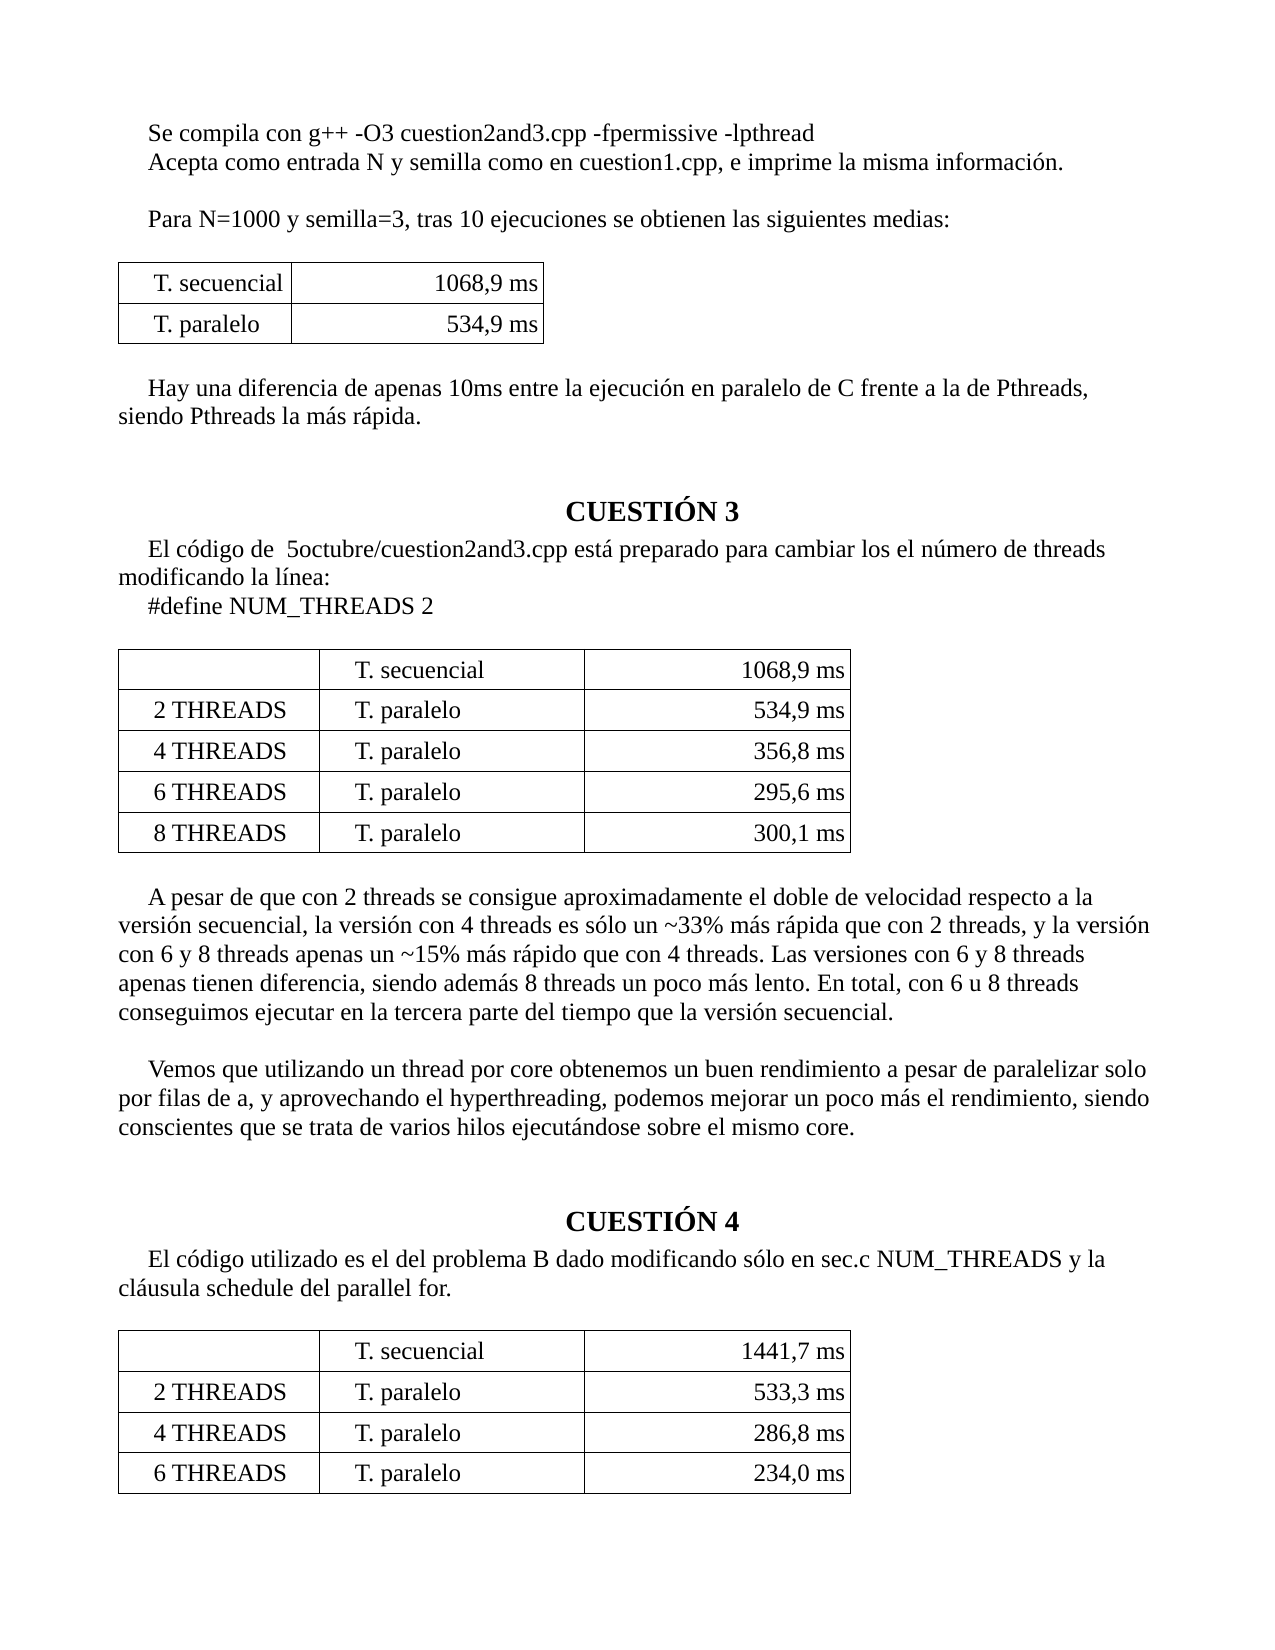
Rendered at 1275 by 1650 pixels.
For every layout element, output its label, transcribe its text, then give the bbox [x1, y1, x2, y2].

text Para N=1000 y semilla=3, tras 10 ejecuciones se obtienen las siguientes medias: [118, 204, 1157, 233]
table_cell 2 THREADS [119, 1372, 319, 1412]
text El código de 5octubre/cuestion2and3.cpp está preparado para cambiar los el número de threads modificando la línea: [118, 534, 1157, 591]
text Hay una diferencia de apenas 10ms entre la ejecución en paralelo de C frente a la de Pthreads, siendo Pthreads la más rápida. [118, 373, 1157, 430]
table_cell 4 THREADS [119, 1413, 319, 1452]
table_cell 533,3 ms [585, 1372, 850, 1412]
table_header 1068,9 ms [585, 650, 850, 689]
subtitle CUESTIÓN 3 [118, 494, 1157, 527]
text Vemos que utilizando un thread por core obtenemos un buen rendimiento a pesar de paralelizar solo por filas de a, y aprovechando el hyperthreading, podemos mejorar un poco más el rendimiento, siendo conscientes que se trata de varios hilos ejecutándose sobre el mismo core. [118, 1054, 1157, 1140]
table_cell 286,8 ms [585, 1413, 850, 1452]
text A pesar de que con 2 threads se consigue aproximadamente el doble de velocidad respecto a la versión secuencial, la versión con 4 threads es sólo un ~33% más rápida que con 2 threads, y la versión con 6 y 8 threads apenas un ~15% más rápido que con 4 threads. Las versiones con 6 y 8 threads apenas tienen diferencia, siendo además 8 threads un poco más lento. En total, con 6 u 8 threads conseguimos ejecutar en la tercera parte del tiempo que la versión secuencial. [118, 882, 1157, 1025]
subtitle CUESTIÓN 4 [118, 1204, 1157, 1238]
table_header T. secuencial [320, 650, 584, 689]
table_cell T. paralelo [320, 1413, 584, 1452]
table_cell T. paralelo [320, 1372, 584, 1412]
table_cell 6 THREADS [119, 1453, 319, 1493]
text #define NUM_THREADS 2 [118, 591, 1157, 620]
text El código utilizado es el del problema B dado modificando sólo en sec.c NUM_THREADS y la cláusula schedule del parallel for. [118, 1244, 1157, 1301]
table_cell 2 THREADS [119, 690, 319, 730]
table_header T. secuencial [119, 263, 291, 303]
table_cell 6 THREADS [119, 772, 319, 812]
table_cell 534,9 ms [585, 690, 850, 730]
table_cell 356,8 ms [585, 731, 850, 771]
table_cell T. paralelo [320, 1453, 584, 1493]
table_cell T. paralelo [320, 772, 584, 812]
table_cell 4 THREADS [119, 731, 319, 771]
table_header 1068,9 ms [292, 263, 543, 303]
table_cell T. paralelo [320, 731, 584, 771]
table_cell T. paralelo [119, 304, 291, 343]
text Se compila con g++ -O3 cuestion2and3.cpp -fpermissive -lpthread [118, 118, 1157, 147]
table_cell 295,6 ms [585, 772, 850, 812]
text Acepta como entrada N y semilla como en cuestion1.cpp, e imprime la misma información. [118, 147, 1157, 176]
table_header [119, 1331, 319, 1371]
table_cell T. paralelo [320, 690, 584, 730]
table_cell 300,1 ms [585, 813, 850, 852]
table_cell 8 THREADS [119, 813, 319, 852]
table_cell 534,9 ms [292, 304, 543, 343]
table_header 1441,7 ms [585, 1331, 850, 1371]
table_header T. secuencial [320, 1331, 584, 1371]
table_cell 234,0 ms [585, 1453, 850, 1493]
table_cell T. paralelo [320, 813, 584, 852]
table_header [119, 650, 319, 689]
